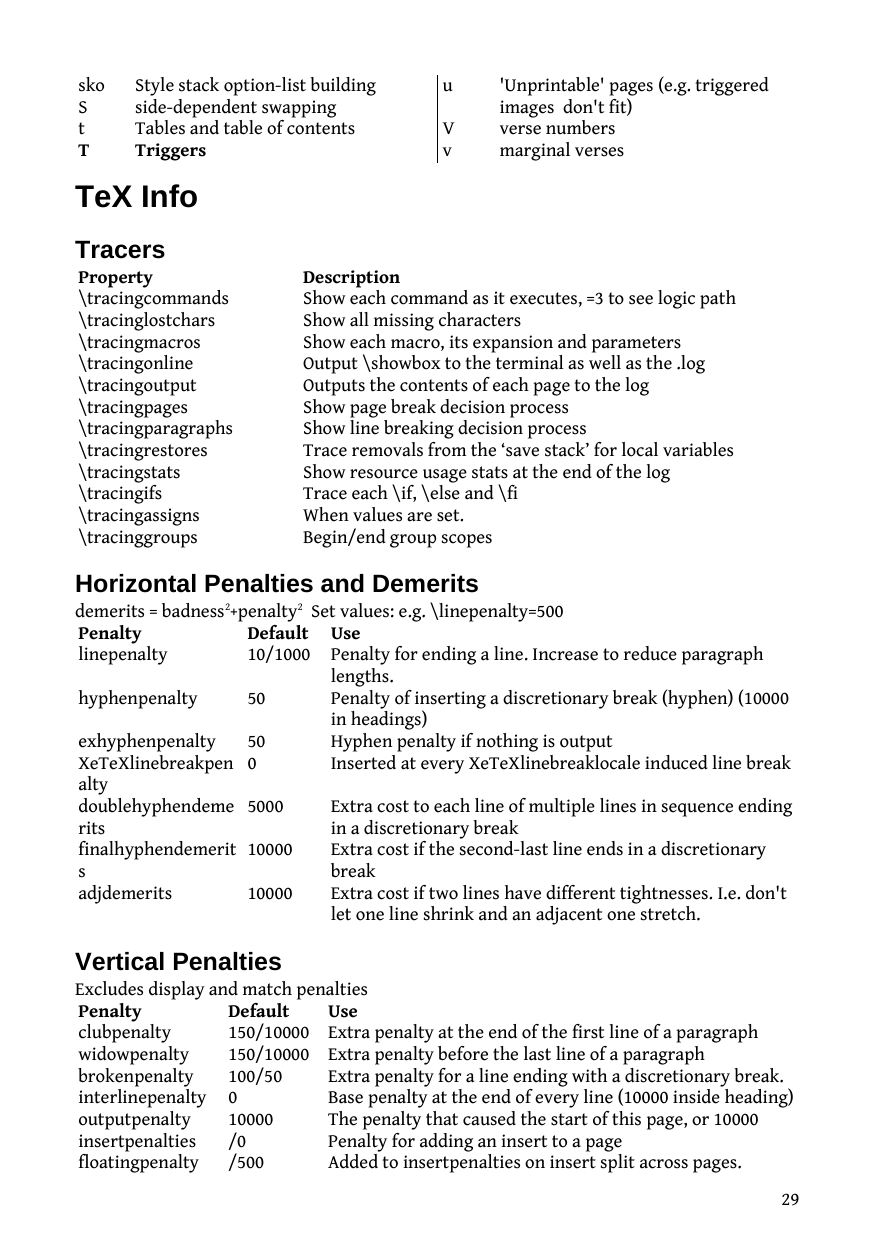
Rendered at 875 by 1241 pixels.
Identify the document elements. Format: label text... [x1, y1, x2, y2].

table_header Penalty [75, 623, 244, 644]
table_cell V [439, 118, 496, 140]
table_cell Show each command as it executes, =3 to see logic path [300, 288, 796, 310]
table_cell doublehyphendemerits [75, 796, 244, 839]
table_cell brokenpenalty [75, 1066, 225, 1087]
table_cell \tracingrestores [75, 440, 300, 462]
table_cell Show all missing characters [300, 310, 796, 332]
subtitle Tracers [75, 235, 799, 263]
table_cell sko [75, 75, 132, 97]
table_cell clubpenalty [75, 1022, 225, 1044]
table_cell Output \showbox to the terminal as well as the .log [300, 353, 796, 375]
table_cell /0 [225, 1131, 325, 1152]
table_cell v [439, 140, 496, 162]
table_cell finalhyphendemerits [75, 840, 244, 883]
table_cell \tracingpages [75, 397, 300, 418]
table_cell \tracingparagraphs [75, 418, 300, 440]
table_cell /500 [225, 1152, 325, 1174]
table_header Default [225, 1001, 325, 1022]
table_cell Extra cost to each line of multiple lines in sequence ending in a discretionary break [328, 796, 796, 839]
table_cell 50 [244, 731, 328, 753]
table_header Default [244, 623, 328, 644]
table_cell Inserted at every XeTeXlinebreaklocale induced line break [328, 753, 796, 796]
table_cell 150/10000 [225, 1044, 325, 1066]
table_cell \tracingstats [75, 462, 300, 483]
table_cell Extra cost if the second-last line ends in a discretionary break [328, 840, 796, 883]
table_cell Begin/end group scopes [300, 527, 796, 548]
table_cell Show page break decision process [300, 397, 796, 418]
subtitle TeX Info [75, 178, 799, 214]
table_cell Show line breaking decision process [300, 418, 796, 440]
table_cell Penalty for adding an insert to a page [325, 1131, 816, 1152]
table_cell \tracingoutput [75, 375, 300, 397]
text demerits = badness2+penalty2 Set values: e.g. \linepenalty=500 [75, 601, 799, 623]
table_cell exhyphenpenalty [75, 731, 244, 753]
table_cell \tracingifs [75, 483, 300, 505]
table_cell 100/50 [225, 1066, 325, 1087]
table_cell Extra penalty for a line ending with a discretionary break. [325, 1066, 816, 1087]
table_cell 10/1000 [244, 645, 328, 688]
table_cell 0 [244, 753, 328, 796]
table_cell \tracinglostchars [75, 310, 300, 332]
table_cell 'Unprintable' pages (e.g. triggered images don't fit) [496, 75, 777, 118]
table_cell XeTeXlinebreakpenalty [75, 753, 244, 796]
table_cell \tracingassigns [75, 505, 300, 527]
table_cell 10000 [225, 1109, 325, 1131]
table_cell Triggers [132, 140, 412, 162]
table_cell 5000 [244, 796, 328, 839]
table_header Description [300, 267, 796, 288]
table_cell 10000 [244, 883, 328, 926]
table_cell linepenalty [75, 645, 244, 688]
table_cell Show each macro, its expansion and parameters [300, 332, 796, 353]
table_cell 0 [225, 1087, 325, 1109]
table_cell Trace removals from the ‘save stack’ for local variables [300, 440, 796, 462]
table_header Use [328, 623, 796, 644]
table_cell \tracingmacros [75, 332, 300, 353]
table_cell insertpenalties [75, 1131, 225, 1152]
table_cell Added to insertpenalties on insert split across pages. [325, 1152, 816, 1174]
table_cell Penalty of inserting a discretionary break (hyphen) (10000 in headings) [328, 688, 796, 731]
table_cell widowpenalty [75, 1044, 225, 1066]
table_cell Extra penalty at the end of the first line of a paragraph [325, 1022, 816, 1044]
table_cell hyphenpenalty [75, 688, 244, 731]
table_cell Hyphen penalty if nothing is output [328, 731, 796, 753]
table_cell adjdemerits [75, 883, 244, 926]
table_cell When values are set. [300, 505, 796, 527]
table_cell side-dependent swapping [132, 97, 412, 118]
table_header Use [325, 1001, 816, 1022]
table_header Penalty [75, 1001, 225, 1022]
table_cell 150/10000 [225, 1022, 325, 1044]
table_cell floatingpenalty [75, 1152, 225, 1174]
table_cell interlinepenalty [75, 1087, 225, 1109]
table_cell u [439, 75, 496, 118]
subtitle Horizontal Penalties and Demerits [75, 569, 799, 598]
table_cell Show resource usage stats at the end of the log [300, 462, 796, 483]
table_cell Penalty for ending a line. Increase to reduce paragraph lengths. [328, 645, 796, 688]
table_cell T [75, 140, 132, 162]
table_cell marginal verses [496, 140, 777, 162]
table_cell t [75, 118, 132, 140]
table_cell \tracingonline [75, 353, 300, 375]
table_header Property [75, 267, 300, 288]
table_cell Trace each \if, \else and \fi [300, 483, 796, 505]
subtitle Vertical Penalties [75, 947, 799, 976]
table_cell verse numbers [496, 118, 777, 140]
table_cell outputpenalty [75, 1109, 225, 1131]
table_cell Extra cost if two lines have different tightnesses. I.e. don't let one line shrink and an adjacent one stretch. [328, 883, 796, 926]
table_cell Outputs the contents of each page to the log [300, 375, 796, 397]
table_cell Extra penalty before the last line of a paragraph [325, 1044, 816, 1066]
table_cell Tables and table of contents [132, 118, 412, 140]
table_cell The penalty that caused the start of this page, or 10000 [325, 1109, 816, 1131]
table_cell 10000 [244, 840, 328, 883]
table_cell Style stack option-list building [132, 75, 412, 97]
table_cell 50 [244, 688, 328, 731]
table_cell \tracinggroups [75, 527, 300, 548]
table_cell \tracingcommands [75, 288, 300, 310]
list Excludes display and match penalties [75, 979, 799, 1001]
table_cell Base penalty at the end of every line (10000 inside heading) [325, 1087, 816, 1109]
table_cell S [75, 97, 132, 118]
